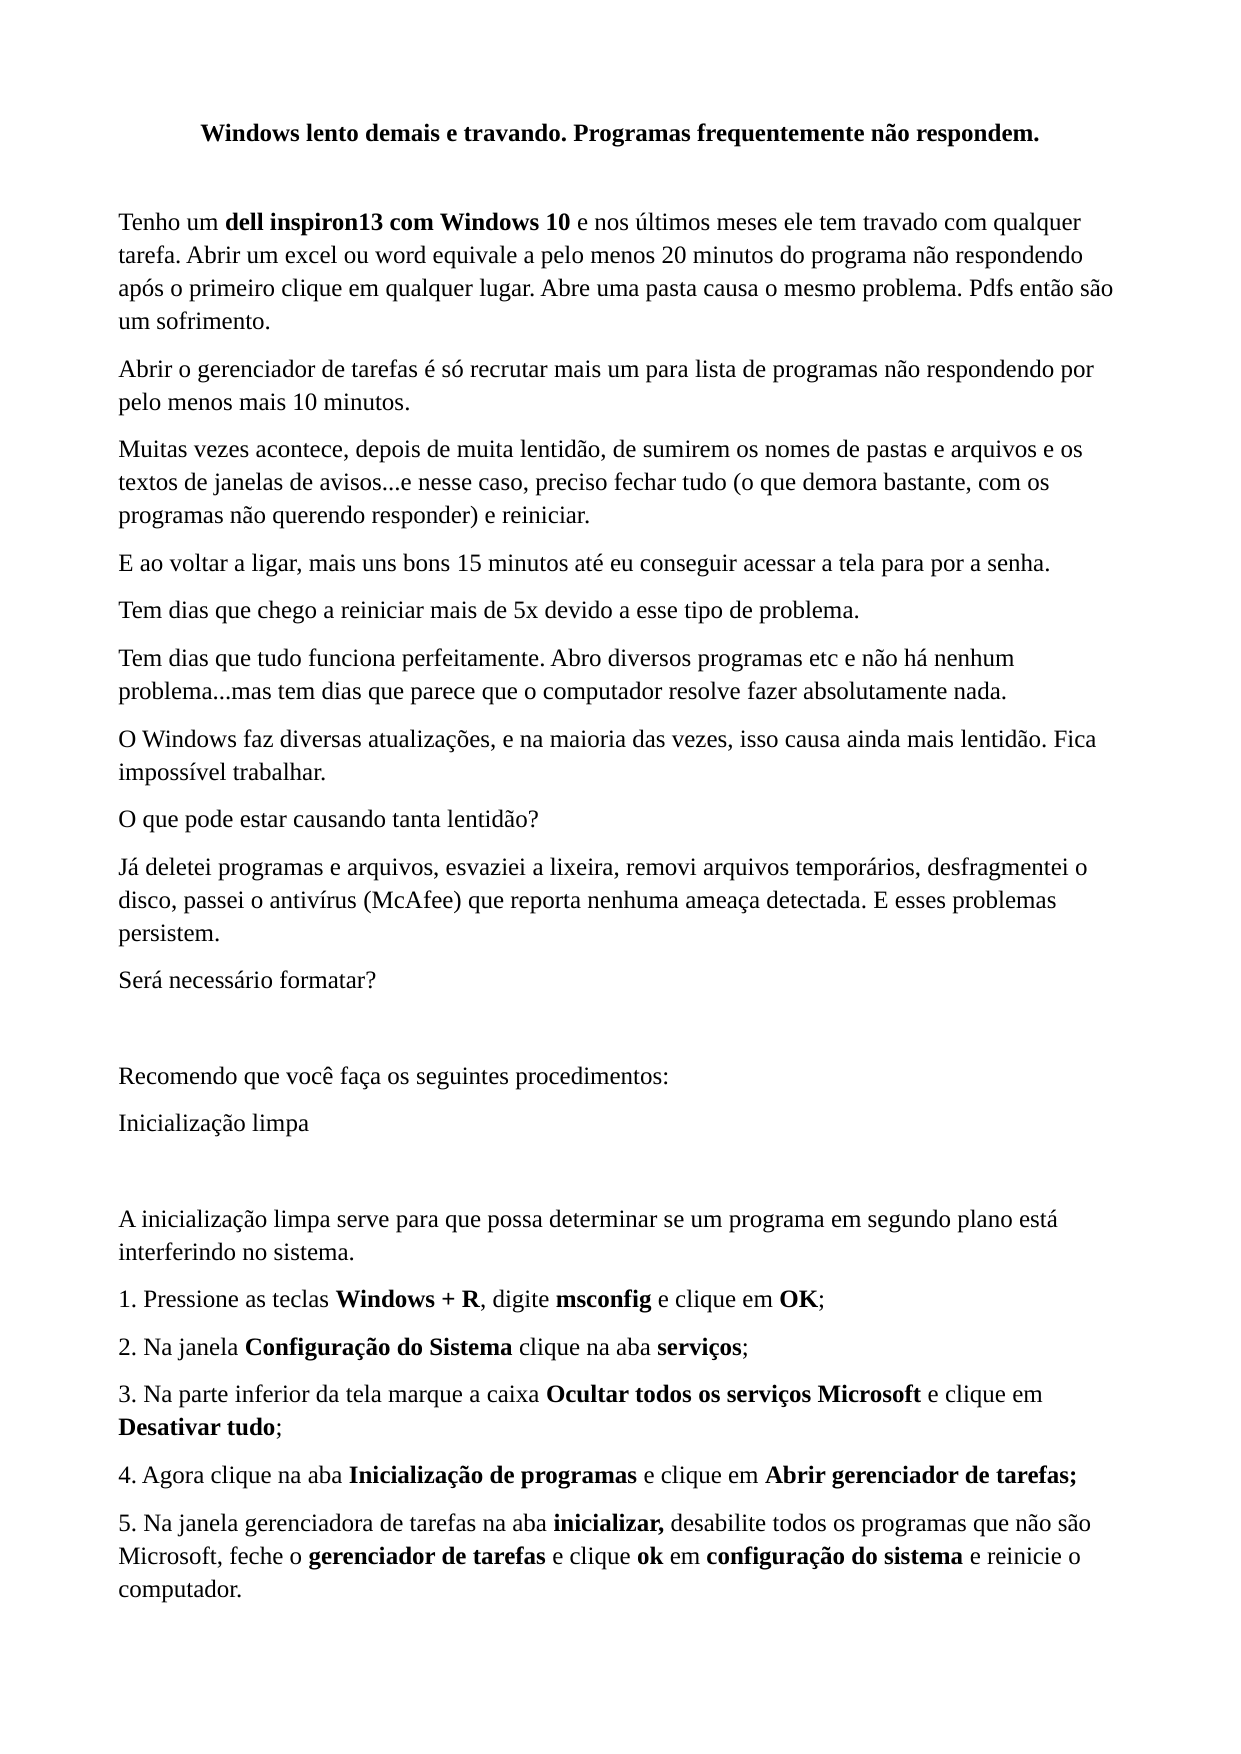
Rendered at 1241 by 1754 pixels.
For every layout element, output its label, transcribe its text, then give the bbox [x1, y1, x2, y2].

text 4. Agora clique na aba Inicialização de programas e clique em Abrir gerenciador de tarefas; [118, 1460, 1122, 1489]
text O Windows faz diversas atualizações, e na maioria das vezes, isso causa ainda mais lentidão. Fica impossível trabalhar. [118, 724, 1122, 786]
text 5. Na janela gerenciadora de tarefas na aba inicializar, desabilite todos os programas que não são Microsoft, feche o gerenciador de tarefas e clique ok em configuração do sistema e reinicie o computador. [118, 1508, 1122, 1602]
text O que pode estar causando tanta lentidão? [118, 804, 1122, 833]
text Recomendo que você faça os seguintes procedimentos: [118, 1061, 1122, 1089]
text Inicialização limpa [118, 1108, 1122, 1137]
subtitle Windows lento demais e travando. Programas frequentemente não respondem. [118, 118, 1122, 147]
text Muitas vezes acontece, depois de muita lentidão, de sumirem os nomes de pastas e arquivos e os textos de janelas de avisos...e nesse caso, preciso fechar tudo (o que demora bastante, com os programas não querendo responder) e reiniciar. [118, 434, 1122, 529]
text Já deletei programas e arquivos, esvaziei a lixeira, removi arquivos temporários, desfragmentei o disco, passei o antivírus (McAfee) que reporta nenhuma ameaça detectada. E esses problemas persistem. [118, 852, 1122, 947]
text E ao voltar a ligar, mais uns bons 15 minutos até eu conseguir acessar a tela para por a senha. [118, 548, 1122, 577]
text Será necessário formatar? [118, 966, 1122, 994]
text Abrir o gerenciador de tarefas é só recrutar mais um para lista de programas não respondendo por pelo menos mais 10 minutos. [118, 354, 1122, 415]
text A inicialização limpa serve para que possa determinar se um programa em segundo plano está interferindo no sistema. [118, 1204, 1122, 1265]
text Tenho um dell inspiron13 com Windows 10 e nos últimos meses ele tem travado com qualquer tarefa. Abrir um excel ou word equivale a pelo menos 20 minutos do programa não respondendo após o primeiro clique em qualquer lugar. Abre uma pasta causa o mesmo problema. Pdfs então são um sofrimento. [118, 207, 1122, 335]
text Tem dias que tudo funciona perfeitamente. Abro diversos programas etc e não há nenhum problema...mas tem dias que parece que o computador resolve fazer absolutamente nada. [118, 643, 1122, 705]
text 1. Pressione as teclas Windows + R, digite msconfig e clique em OK; [118, 1284, 1122, 1313]
text Tem dias que chego a reiniciar mais de 5x devido a esse tipo de problema. [118, 596, 1122, 624]
text 3. Na parte inferior da tela marque a caixa Ocultar todos os serviços Microsoft e clique em Desativar tudo; [118, 1379, 1122, 1441]
text 2. Na janela Configuração do Sistema clique na aba serviços; [118, 1332, 1122, 1361]
